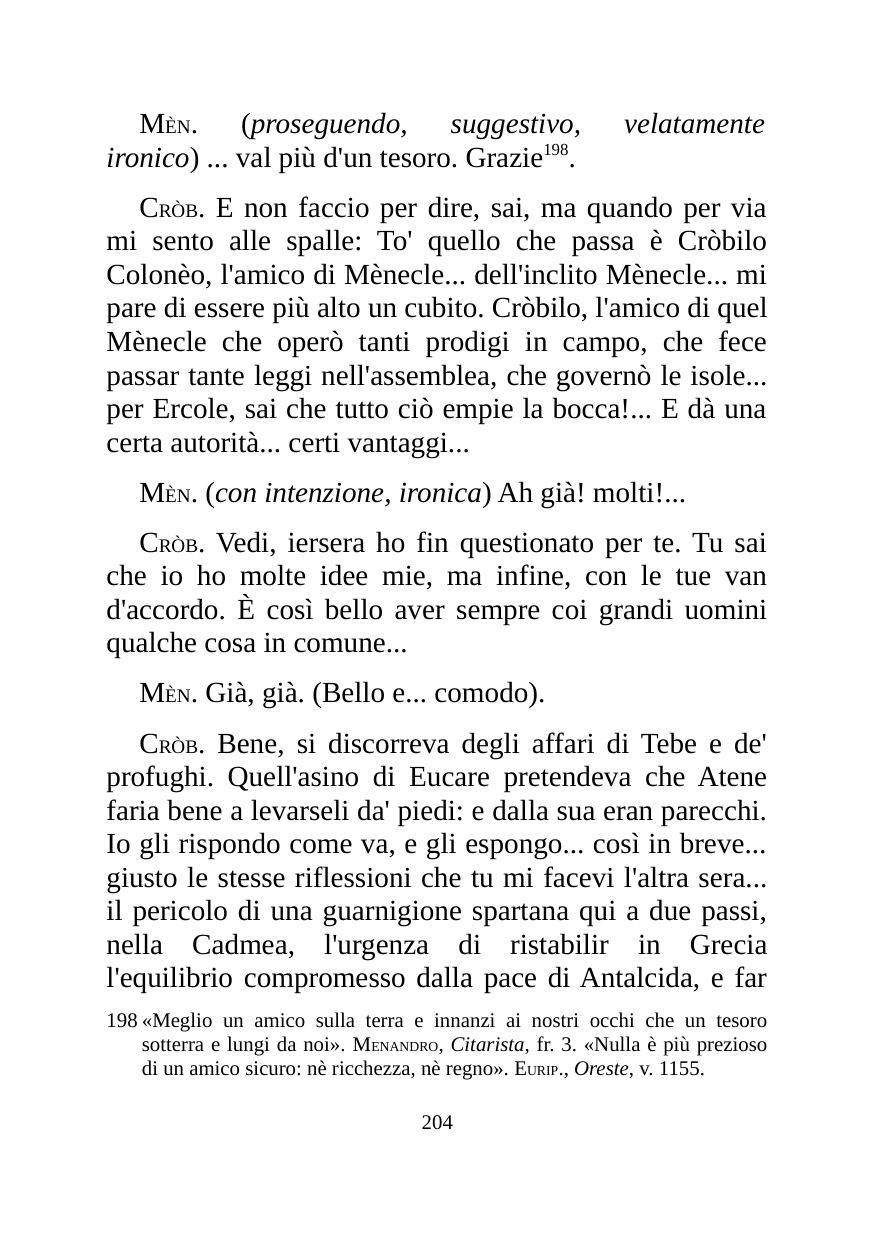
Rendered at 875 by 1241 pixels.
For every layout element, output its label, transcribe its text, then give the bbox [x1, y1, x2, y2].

text Cròb. Vedi, iersera ho fin questionato per te. Tu sai che io ho molte idee mie, ma infine, con le tue van d'accordo. È così bello aver sempre coi grandi uomini qualche cosa in comune... [106, 525, 768, 659]
text Mèn. Già, già. (Bello e... comodo). [106, 676, 768, 709]
text Cròb. E non faccio per dire, sai, ma quando per via mi sento alle spalle: To' quello che passa è Cròbilo Colonèo, l'amico di Mènecle... dell'inclito Mènecle... mi pare di essere più alto un cubito. Cròbilo, l'amico di quel Mènecle che operò tanti prodigi in campo, che fece passar tante leggi nell'assemblea, che governò le isole... per Ercole, sai che tutto ciò empie la bocca!... E dà una certa autorità... certi vantaggi... [106, 190, 768, 458]
text Cròb. Bene, si discorreva degli affari di Tebe e de' profughi. Quell'asino di Eucare pretendeva che Atene faria bene a levarseli da' piedi: e dalla sua eran parecchi. Io gli rispondo come va, e gli espongo... così in breve... giusto le stesse riflessioni che tu mi facevi l'altra sera... il pericolo di una guarnigione spartana qui a due passi, nella Cadmea, l'urgenza di ristabilir in Grecia l'equilibrio compromesso dalla pace di Antalcida, e far [106, 726, 768, 994]
text «Meglio un amico sulla terra e innanzi ai nostri occhi che un tesoro sotterra e lungi da noi». Menandro, Citarista, fr. 3. «Nulla è più prezioso di un amico sicuro: nè ricchezza, nè regno». Eurip., Oreste, v. 1155. [106, 1008, 768, 1080]
text Mèn. (proseguendo, suggestivo, velatamente ironico) ... val più d'un tesoro. Grazie. [106, 106, 768, 173]
text Mèn. (con intenzione, ironica) Ah già! molti!... [106, 475, 768, 508]
